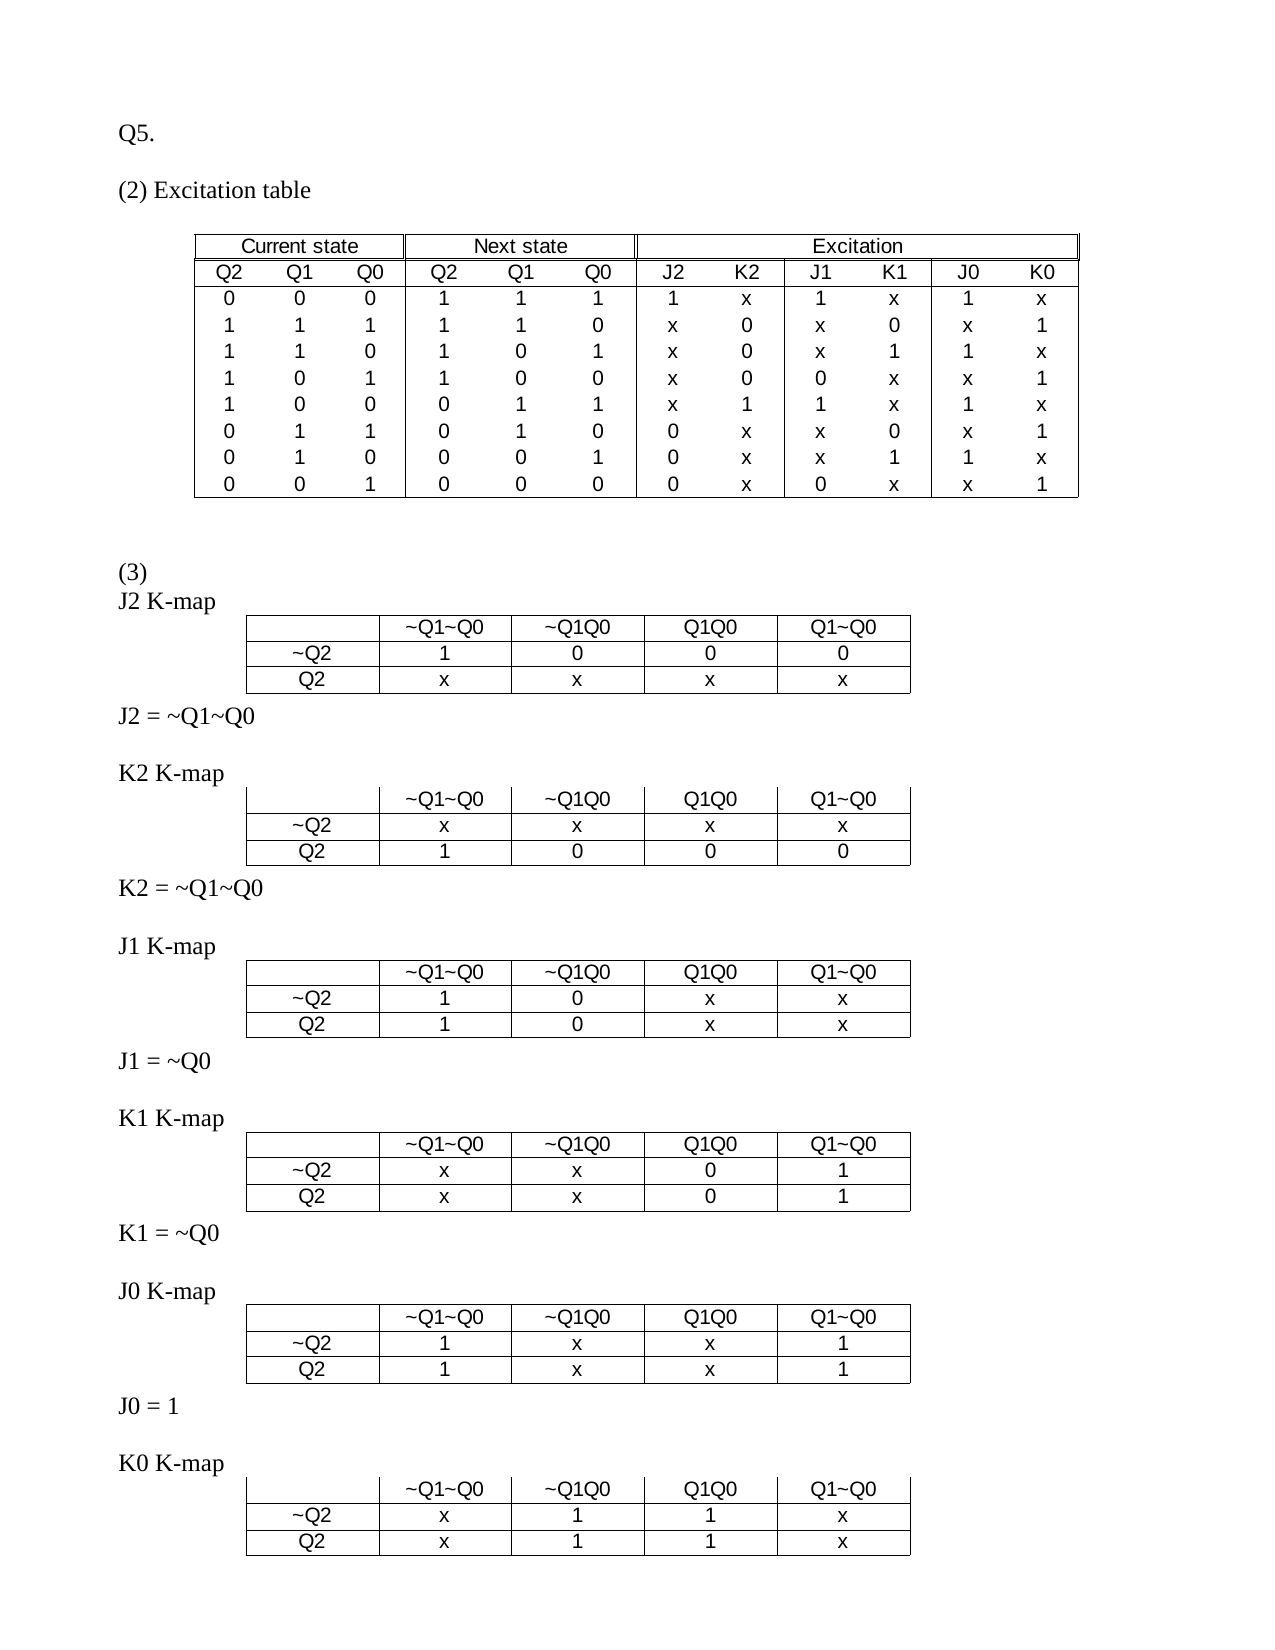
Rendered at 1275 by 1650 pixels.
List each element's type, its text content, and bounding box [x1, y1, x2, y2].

text K2 K-map [118, 758, 1157, 787]
text J0 = 1 [118, 1391, 1157, 1420]
text K0 K-map [118, 1448, 1157, 1477]
text J1 K-map [118, 931, 1157, 960]
text (2) Excitation table [118, 176, 1157, 204]
text K1 K-map [118, 1103, 1157, 1132]
text K1 = ~Q0 [118, 1218, 1157, 1247]
text J2 = ~Q1~Q0 [118, 701, 1157, 730]
text J2 K-map [118, 586, 1157, 615]
text J1 = ~Q0 [118, 1046, 1157, 1075]
text Q5. [118, 118, 1157, 147]
text K2 = ~Q1~Q0 [118, 873, 1157, 902]
text J0 K-map [118, 1276, 1157, 1305]
text (3) [118, 557, 1157, 586]
